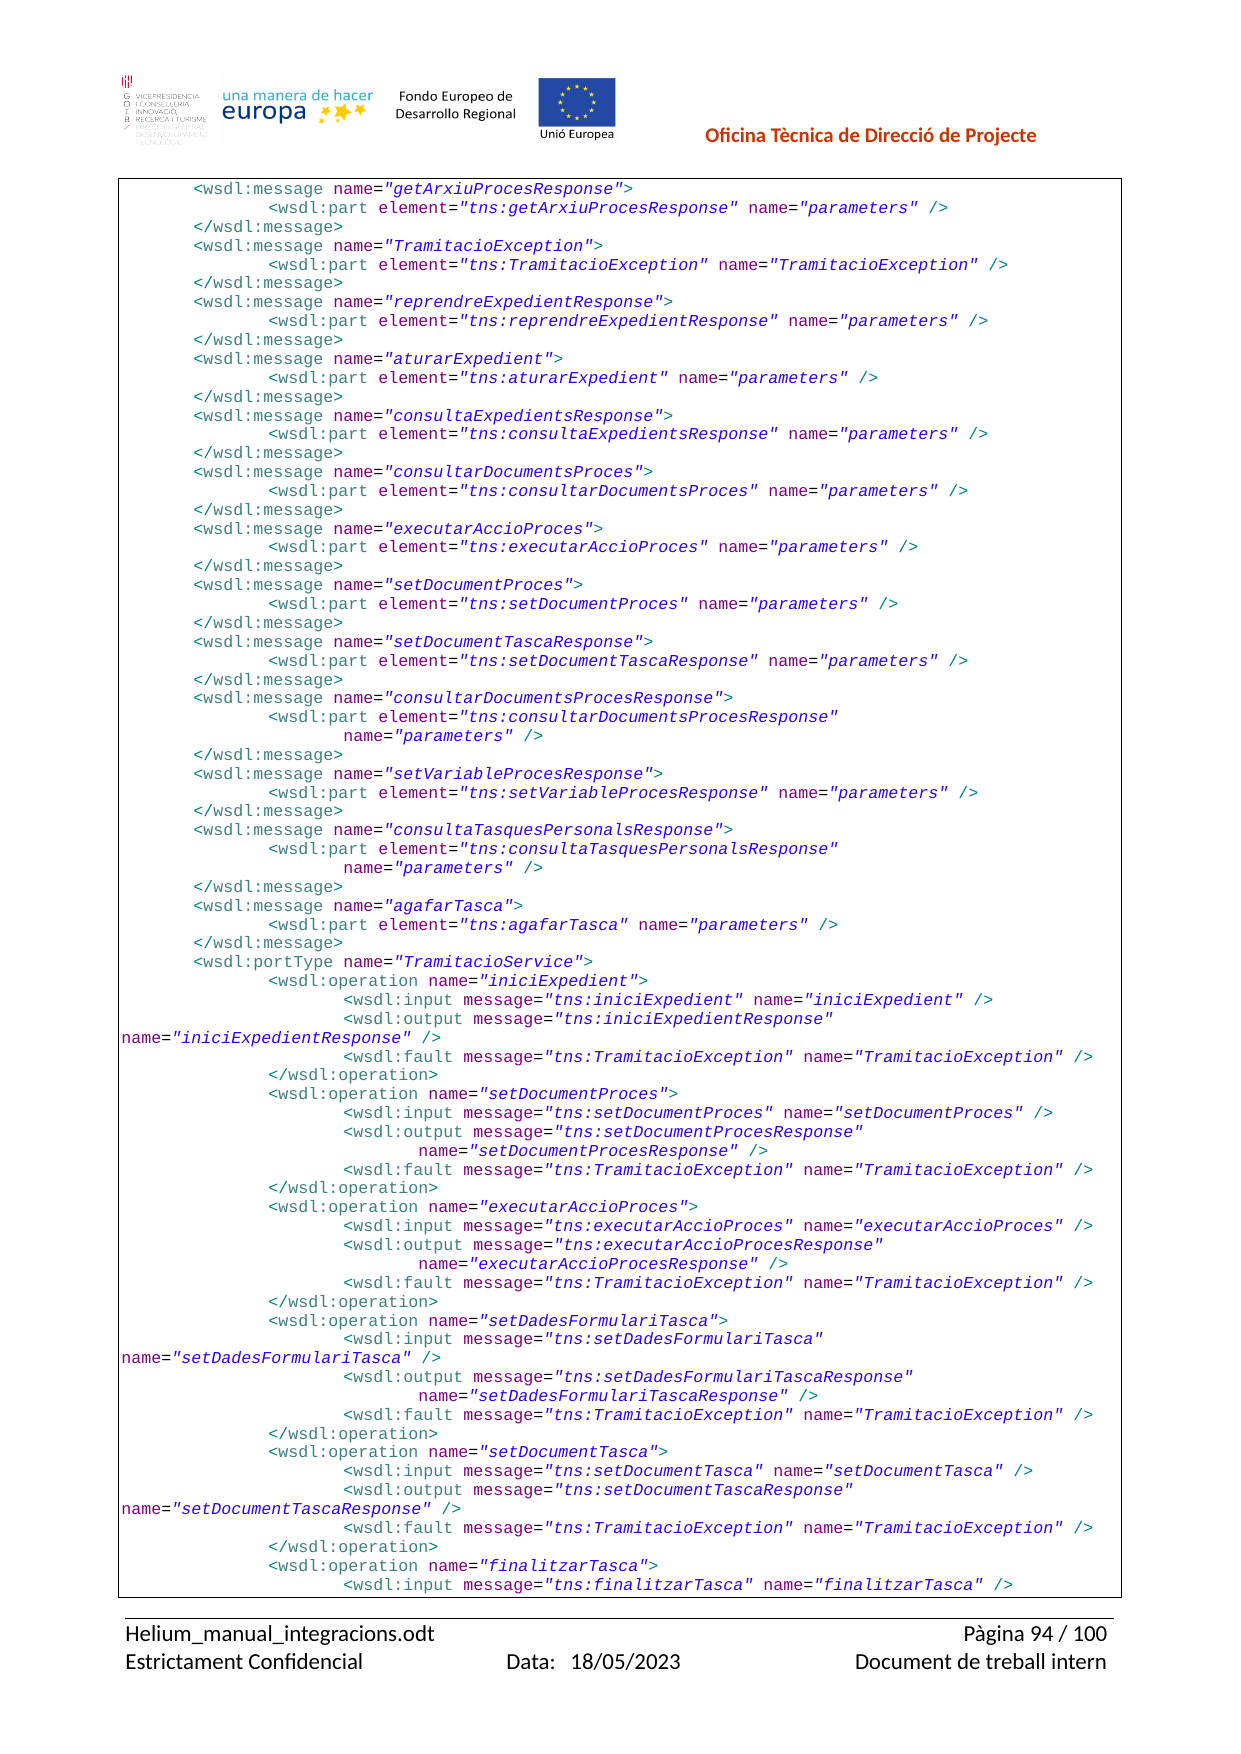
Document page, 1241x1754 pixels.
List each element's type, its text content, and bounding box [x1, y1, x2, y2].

text <wsdl:part element="tns:consultarDocumentsProcesResponse" [119, 706, 1121, 724]
text <wsdl:message name="TramitacioException"> [119, 234, 1121, 253]
text </wsdl:message> [119, 328, 1121, 347]
text <wsdl:part element="tns:setVariableProcesResponse" name="parameters" /> [119, 781, 1121, 800]
text </wsdl:message> [119, 498, 1121, 517]
text <wsdl:message name="setVariableProcesResponse"> [119, 762, 1121, 781]
text </wsdl:message> [119, 743, 1121, 762]
text <wsdl:input message="tns:setDocumentTasca" name="setDocumentTasca" /> [119, 1460, 1121, 1479]
text <wsdl:part element="tns:agafarTasca" name="parameters" /> [119, 913, 1121, 932]
text </wsdl:operation> [119, 1535, 1121, 1554]
text </wsdl:message> [119, 668, 1121, 687]
text </wsdl:operation> [119, 1290, 1121, 1309]
text </wsdl:message> [119, 932, 1121, 951]
text <wsdl:part element="tns:consultaExpedientsResponse" name="parameters" /> [119, 423, 1121, 442]
text <wsdl:part element="tns:getArxiuProcesResponse" name="parameters" /> [119, 197, 1121, 215]
text <wsdl:input message="tns:setDocumentProces" name="setDocumentProces" /> [119, 1102, 1121, 1120]
text name="parameters" /> [119, 724, 1121, 743]
text <wsdl:output message="tns:setDocumentProcesResponse" [119, 1120, 1121, 1139]
text name="setDocumentProcesResponse" /> [119, 1139, 1121, 1158]
text </wsdl:message> [119, 555, 1121, 574]
text </wsdl:message> [119, 385, 1121, 404]
text <wsdl:message name="consultarDocumentsProcesResponse"> [119, 687, 1121, 706]
text <wsdl:output message="tns:setDadesFormulariTascaResponse" [119, 1366, 1121, 1384]
text <wsdl:message name="aturarExpedient"> [119, 347, 1121, 366]
text <wsdl:fault message="tns:TramitacioException" name="TramitacioException" /> [119, 1516, 1121, 1535]
text <wsdl:part element="tns:setDocumentProces" name="parameters" /> [119, 592, 1121, 611]
text <wsdl:message name="getArxiuProcesResponse"> [119, 179, 1121, 197]
text name="parameters" /> [119, 856, 1121, 875]
text <wsdl:operation name="setDocumentProces"> [119, 1083, 1121, 1102]
text <wsdl:message name="consultaExpedientsResponse"> [119, 404, 1121, 423]
text <wsdl:operation name="executarAccioProces"> [119, 1196, 1121, 1215]
text <wsdl:output message="tns:setDocumentTascaResponse" name="setDocumentTascaResponse" /> [119, 1479, 1121, 1516]
text </wsdl:operation> [119, 1064, 1121, 1083]
text <wsdl:part element="tns:executarAccioProces" name="parameters" /> [119, 536, 1121, 555]
text <wsdl:operation name="setDadesFormulariTasca"> [119, 1309, 1121, 1328]
text <wsdl:operation name="finalitzarTasca"> [119, 1554, 1121, 1573]
text <wsdl:operation name="setDocumentTasca"> [119, 1441, 1121, 1460]
text <wsdl:input message="tns:setDadesFormulariTasca" name="setDadesFormulariTasca" /> [119, 1328, 1121, 1366]
text <wsdl:message name="executarAccioProces"> [119, 517, 1121, 536]
text </wsdl:operation> [119, 1422, 1121, 1441]
picture [219, 73, 621, 147]
text <wsdl:message name="agafarTasca"> [119, 894, 1121, 913]
text </wsdl:message> [119, 215, 1121, 234]
text <wsdl:message name="reprendreExpedientResponse"> [119, 291, 1121, 310]
text <wsdl:part element="tns:consultarDocumentsProces" name="parameters" /> [119, 479, 1121, 498]
text <wsdl:input message="tns:finalitzarTasca" name="finalitzarTasca" /> [119, 1573, 1121, 1597]
text <wsdl:output message="tns:iniciExpedientResponse" name="iniciExpedientResponse" /> [119, 1007, 1121, 1045]
text <wsdl:part element="tns:consultaTasquesPersonalsResponse" [119, 838, 1121, 856]
text <wsdl:message name="consultaTasquesPersonalsResponse"> [119, 819, 1121, 838]
text <wsdl:input message="tns:iniciExpedient" name="iniciExpedient" /> [119, 988, 1121, 1007]
text <wsdl:part element="tns:setDocumentTascaResponse" name="parameters" /> [119, 649, 1121, 668]
text <wsdl:input message="tns:executarAccioProces" name="executarAccioProces" /> [119, 1215, 1121, 1233]
text name="executarAccioProcesResponse" /> [119, 1252, 1121, 1271]
text </wsdl:message> [119, 875, 1121, 894]
text <wsdl:output message="tns:executarAccioProcesResponse" [119, 1233, 1121, 1252]
text </wsdl:message> [119, 272, 1121, 291]
text <wsdl:fault message="tns:TramitacioException" name="TramitacioException" /> [119, 1271, 1121, 1290]
text <wsdl:part element="tns:reprendreExpedientResponse" name="parameters" /> [119, 310, 1121, 328]
text <wsdl:fault message="tns:TramitacioException" name="TramitacioException" /> [119, 1158, 1121, 1177]
text <wsdl:operation name="iniciExpedient"> [119, 969, 1121, 988]
text <wsdl:message name="setDocumentProces"> [119, 574, 1121, 592]
text <wsdl:fault message="tns:TramitacioException" name="TramitacioException" /> [119, 1403, 1121, 1422]
text </wsdl:message> [119, 442, 1121, 461]
text <wsdl:fault message="tns:TramitacioException" name="TramitacioException" /> [119, 1045, 1121, 1064]
text </wsdl:operation> [119, 1177, 1121, 1196]
text <wsdl:part element="tns:aturarExpedient" name="parameters" /> [119, 366, 1121, 385]
text name="setDadesFormulariTascaResponse" /> [119, 1384, 1121, 1403]
text <wsdl:part element="tns:TramitacioException" name="TramitacioException" /> [119, 253, 1121, 272]
picture [118, 73, 213, 147]
text </wsdl:message> [119, 611, 1121, 630]
text <wsdl:message name="setDocumentTascaResponse"> [119, 630, 1121, 649]
text </wsdl:message> [119, 800, 1121, 819]
text <wsdl:message name="consultarDocumentsProces"> [119, 461, 1121, 479]
text <wsdl:portType name="TramitacioService"> [119, 951, 1121, 969]
